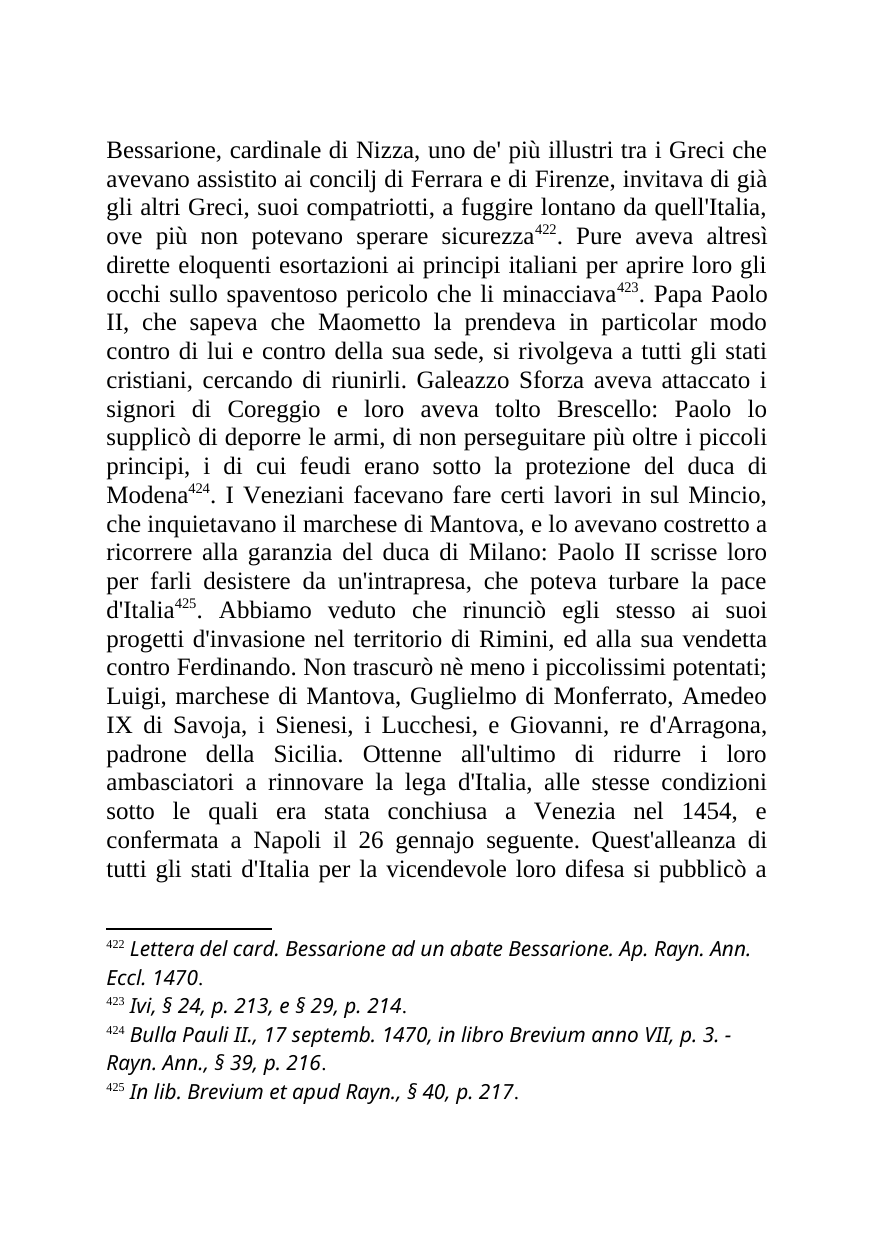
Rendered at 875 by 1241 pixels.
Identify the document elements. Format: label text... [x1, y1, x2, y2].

text Bessarione, cardinale di Nizza, uno de' più illustri tra i Greci che avevano assistito ai concilj di Ferrara e di Firenze, invitava di già gli altri Greci, suoi compatriotti, a fuggire lontano da quell'Italia, ove più non potevano sperare sicurezza. Pure aveva altresì dirette eloquenti esortazioni ai principi italiani per aprire loro gli occhi sullo spaventoso pericolo che li minacciava. Papa Paolo II, che sapeva che Maometto la prendeva in particolar modo contro di lui e contro della sua sede, si rivolgeva a tutti gli stati cristiani, cercando di riunirli. Galeazzo Sforza aveva attaccato i signori di Coreggio e loro aveva tolto Brescello: Paolo lo supplicò di deporre le armi, di non perseguitare più oltre i piccoli principi, i di cui feudi erano sotto la protezione del duca di Modena. I Veneziani facevano fare certi lavori in sul Mincio, che inquietavano il marchese di Mantova, e lo avevano costretto a ricorrere alla garanzia del duca di Milano: Paolo II scrisse loro per farli desistere da un'intrapresa, che poteva turbare la pace d'Italia. Abbiamo veduto che rinunciò egli stesso ai suoi progetti d'invasione nel territorio di Rimini, ed alla sua vendetta contro Ferdinando. Non trascurò nè meno i piccolissimi potentati; Luigi, marchese di Mantova, Guglielmo di Monferrato, Amedeo IX di Savoja, i Sienesi, i Lucchesi, e Giovanni, re d'Arragona, padrone della Sicilia. Ottenne all'ultimo di ridurre i loro ambasciatori a rinnovare la lega d'Italia, alle stesse condizioni sotto le quali era stata conchiusa a Venezia nel 1454, e confermata a Napoli il 26 gennajo seguente. Quest'alleanza di tutti gli stati d'Italia per la vicendevole loro difesa si pubblicò a [106, 135, 768, 882]
text Lettera del card. Bessarione ad un abate Bessarione. Ap. Rayn. Ann. Eccl. 1470. [106, 934, 768, 991]
text In lib. Brevium et apud Rayn., § 40, p. 217. [106, 1077, 768, 1105]
text Bulla Pauli II., 17 septemb. 1470, in libro Brevium anno VII, p. 3. - Rayn. Ann., § 39, p. 216. [106, 1020, 768, 1077]
text Ivi, § 24, p. 213, e § 29, p. 214. [106, 991, 768, 1020]
